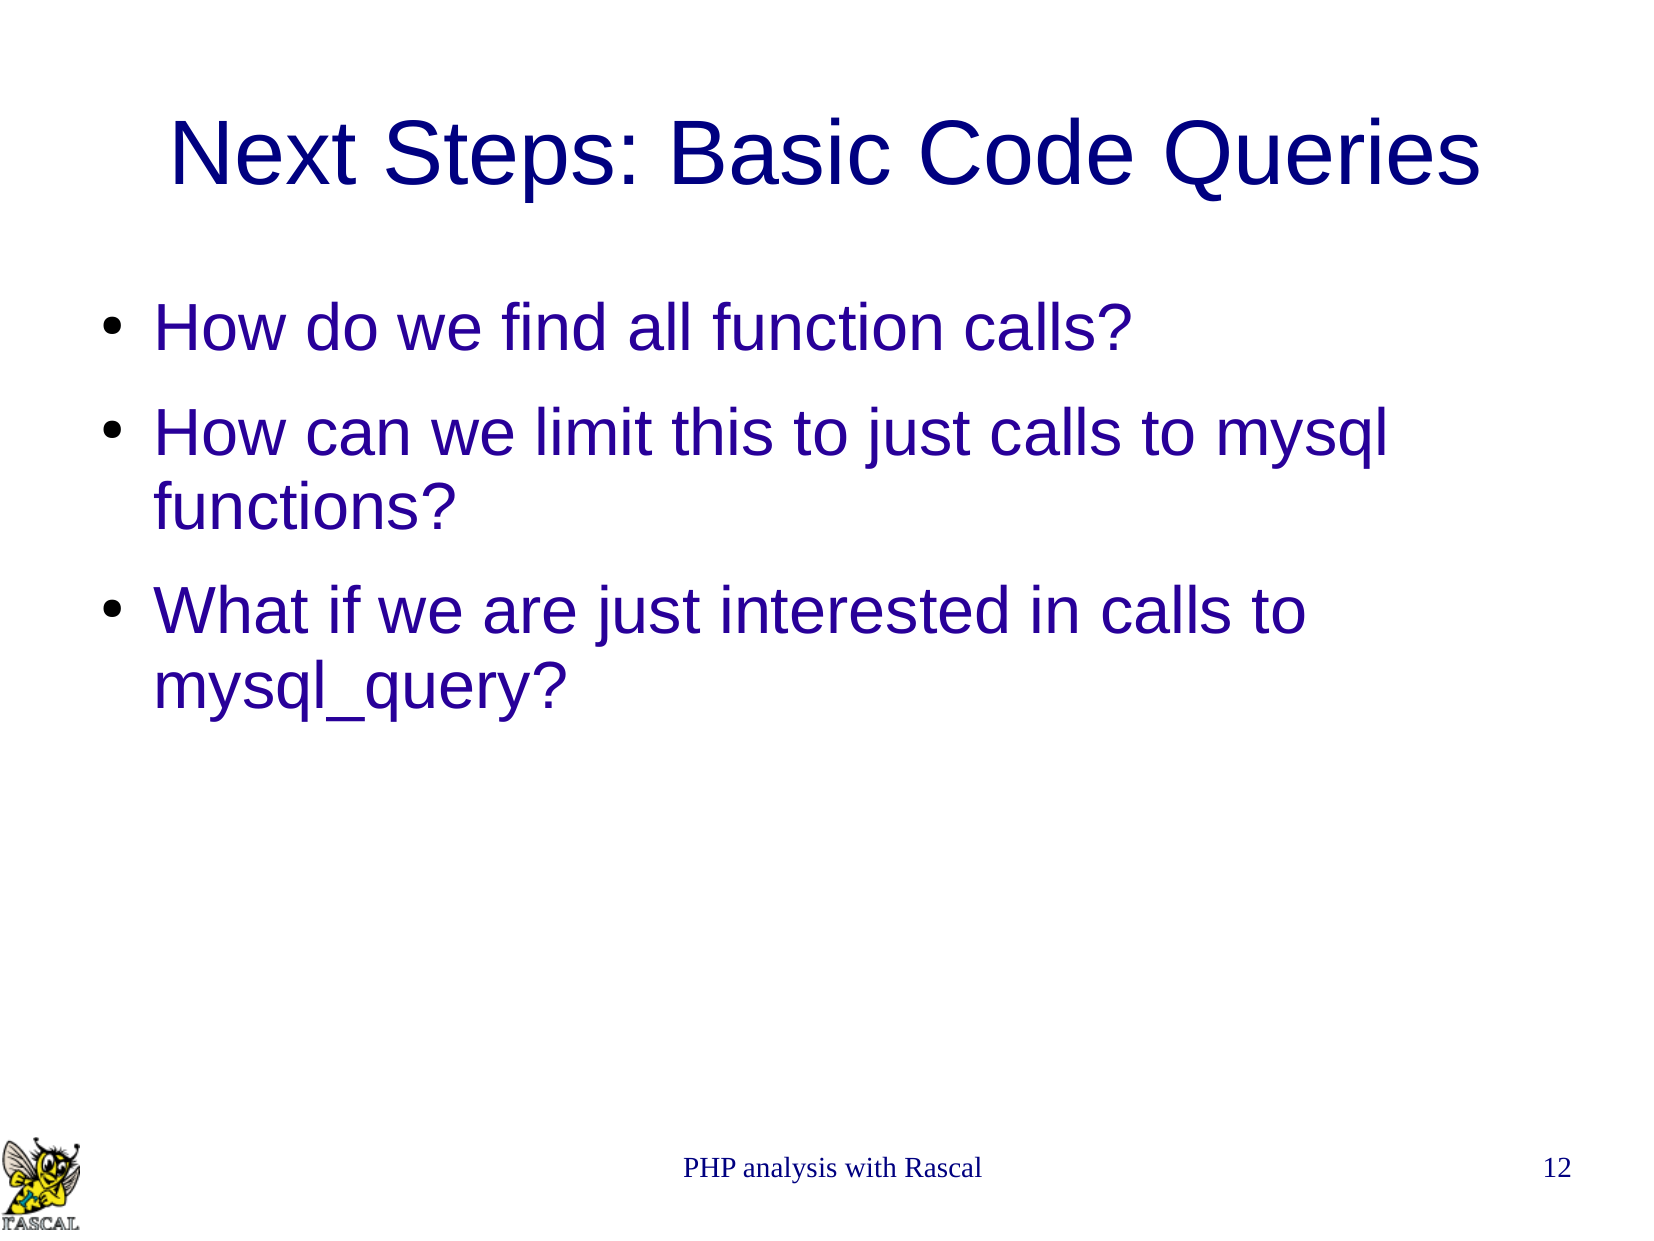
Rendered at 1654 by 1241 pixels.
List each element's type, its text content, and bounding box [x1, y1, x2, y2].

picture [1, 1137, 80, 1230]
title Next Steps: Basic Code Queries [82, 49, 1571, 257]
list How do we find all function calls? How can we limit this to just calls to mysql functions? What if we are just interested in calls to mysql_query? [82, 290, 1571, 1010]
